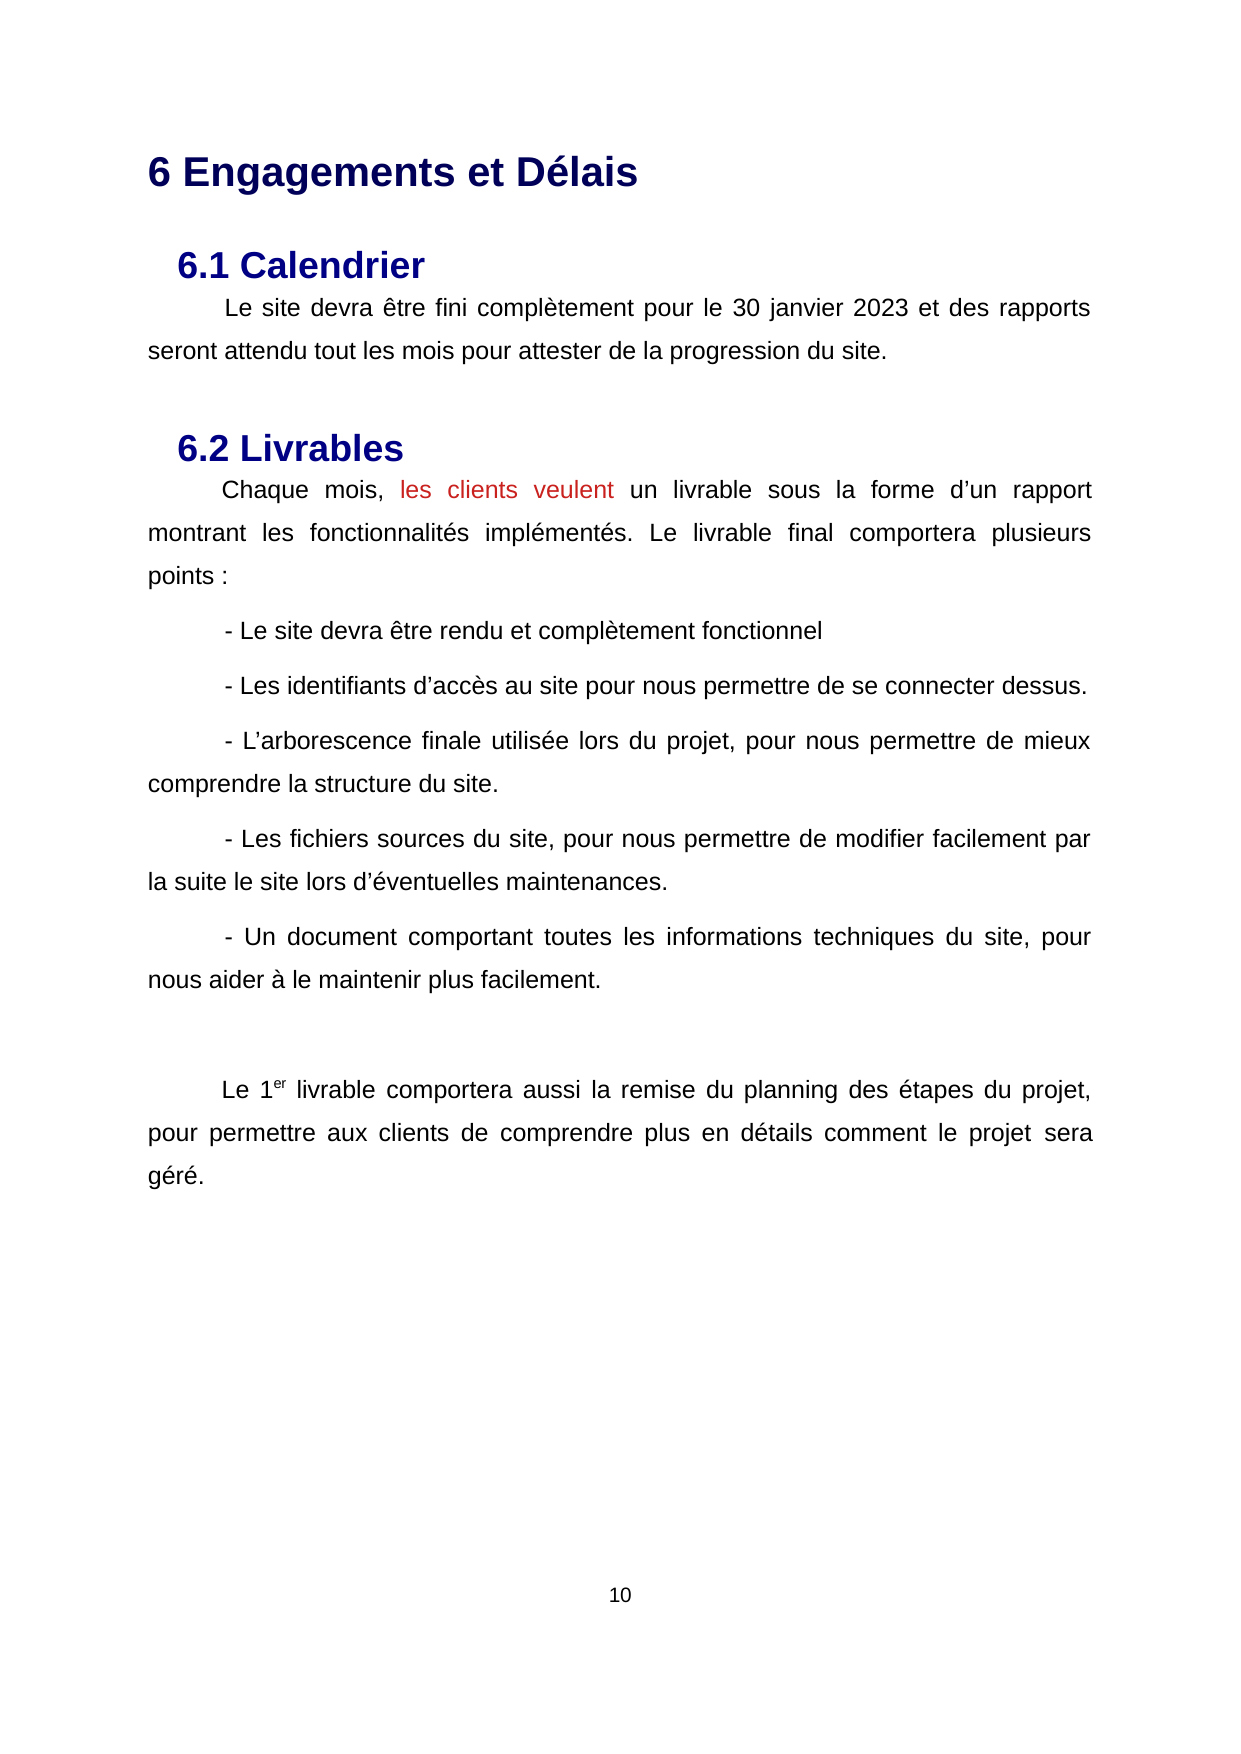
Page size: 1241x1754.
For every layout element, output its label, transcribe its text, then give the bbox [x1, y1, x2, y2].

text Le 1er livrable comportera aussi la remise du planning des étapes du projet, pour permettre aux clients de comprendre plus en détails comment le projet sera géré. [148, 1075, 1093, 1190]
subtitle Engagements et Délais [148, 148, 1093, 196]
text - Un document comportant toutes les informations techniques du site, pour nous aider à le maintenir plus facilement. [148, 922, 1093, 994]
text Chaque mois, les clients veulent un livrable sous la forme d’un rapport montrant les fonctionnalités implémentés. Le livrable final comportera plusieurs points : [148, 475, 1093, 590]
text Le site devra être fini complètement pour le 30 janvier 2023 et des rapports seront attendu tout les mois pour attester de la progression du site. [148, 292, 1093, 364]
text - L’arborescence finale utilisée lors du projet, pour nous permettre de mieux comprendre la structure du site. [148, 726, 1093, 798]
subtitle Livrables [148, 426, 1093, 469]
text - Les identifiants d’accès au site pour nous permettre de se connecter dessus. [148, 671, 1093, 700]
subtitle Calendrier [148, 243, 1093, 287]
text - Le site devra être rendu et complètement fonctionnel [148, 616, 1093, 645]
text - Les fichiers sources du site, pour nous permettre de modifier facilement par la suite le site lors d’éventuelles maintenances. [148, 824, 1093, 896]
